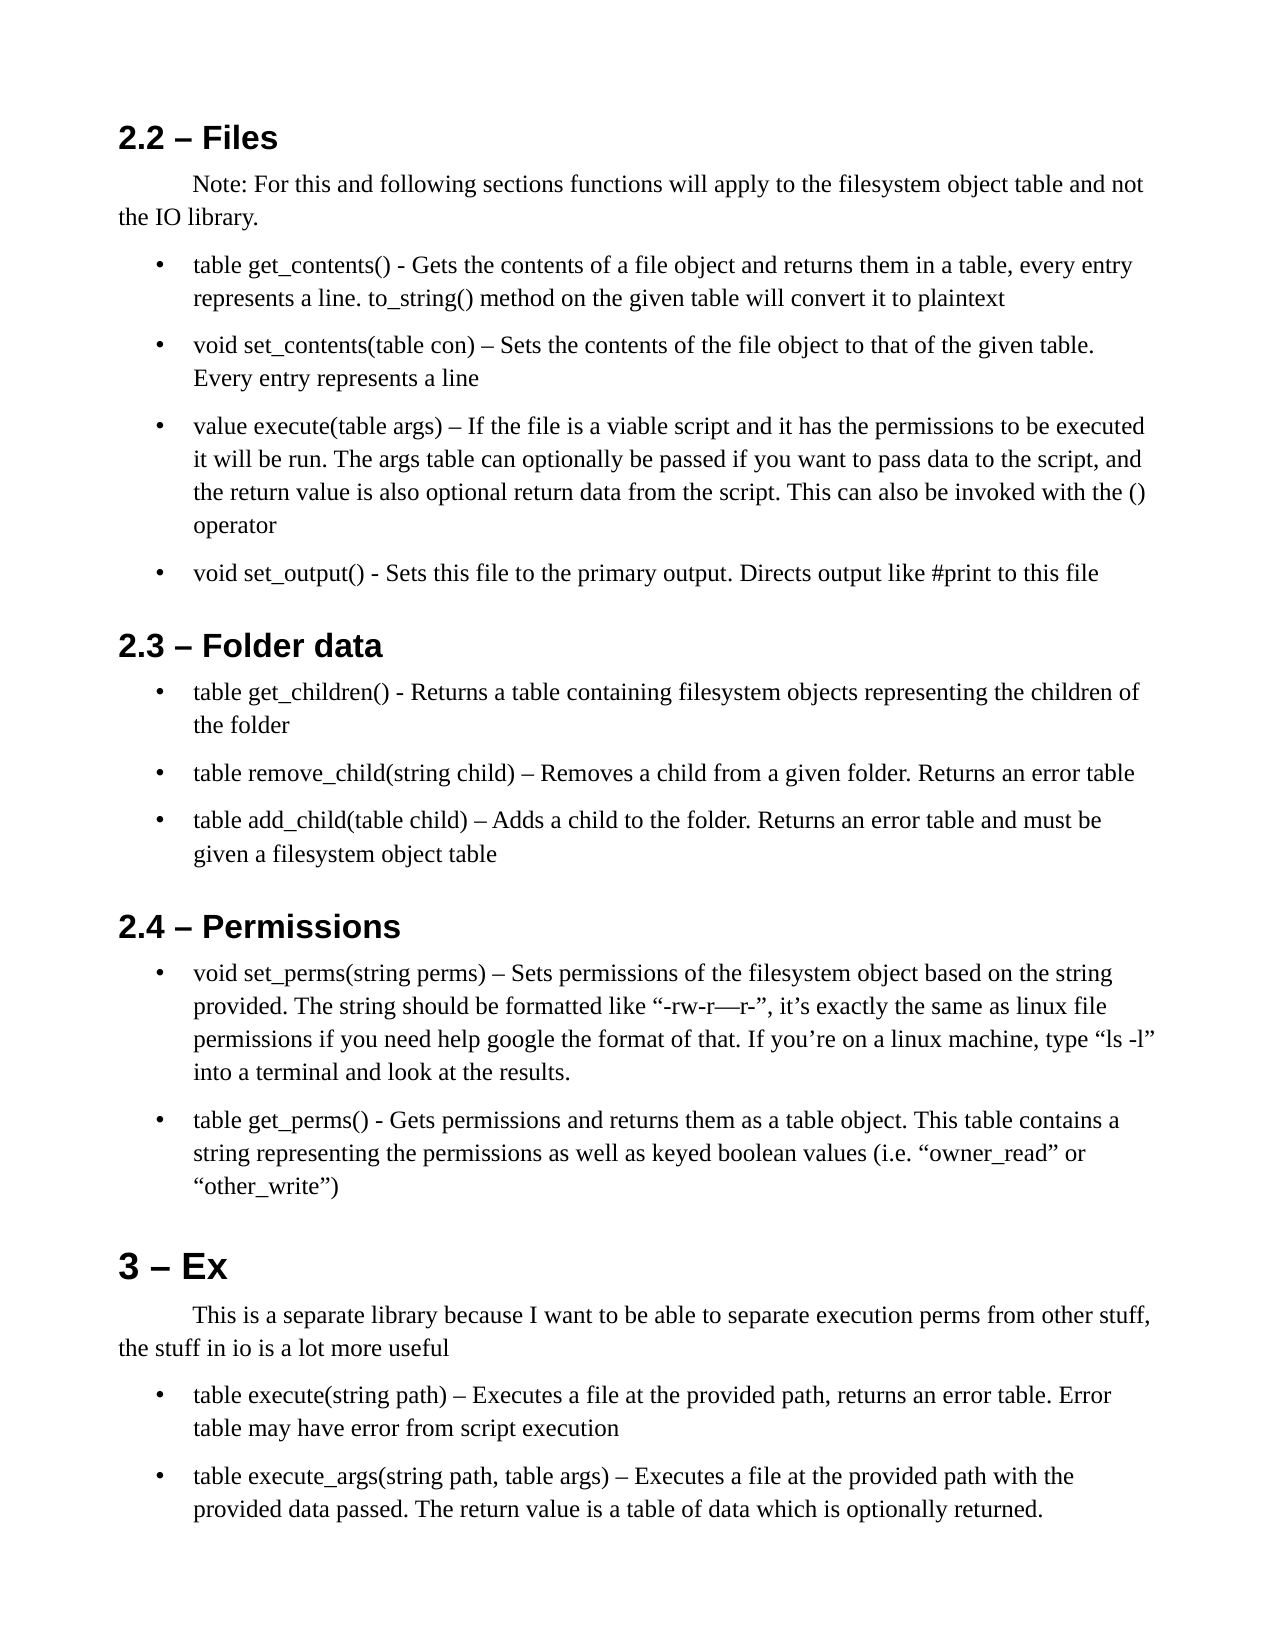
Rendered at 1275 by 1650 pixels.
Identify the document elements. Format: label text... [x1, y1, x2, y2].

text Note: For this and following sections functions will apply to the filesystem object table and not the IO library. [118, 169, 1157, 231]
list table get_contents() - Gets the contents of a file object and returns them in a table, every entry represents a line. to_string() method on the given table will convert it to plaintext [156, 250, 1157, 312]
list table add_child(table child) – Adds a child to the folder. Returns an error table and must be given a filesystem object table [156, 806, 1157, 867]
subtitle 2.3 – Folder data [118, 626, 1157, 665]
list table execute_args(string path, table args) – Executes a file at the provided path with the provided data passed. The return value is a table of data which is optionally returned. [156, 1461, 1157, 1523]
list table remove_child(string child) – Removes a child from a given folder. Returns an error table [156, 758, 1157, 787]
list void set_perms(string perms) – Sets permissions of the filesystem object based on the string provided. The string should be formatted like “-rw-r—r-”, it’s exactly the same as linux file permissions if you need help google the format of that. If you’re on a linux machine, type “ls -l” into a terminal and look at the results. [156, 958, 1157, 1086]
list table execute(string path) – Executes a file at the provided path, returns an error table. Error table may have error from script execution [156, 1380, 1157, 1442]
subtitle 2.4 – Permissions [118, 907, 1157, 946]
list void set_contents(table con) – Sets the contents of the file object to that of the given table. Every entry represents a line [156, 331, 1157, 392]
list table get_children() - Returns a table containing filesystem objects representing the children of the folder [156, 677, 1157, 739]
list value execute(table args) – If the file is a viable script and it has the permissions to be executed it will be run. The args table can optionally be passed if you want to pass data to the script, and the return value is also optional return data from the script. This can also be invoked with the () operator [156, 411, 1157, 539]
list void set_output() - Sets this file to the primary output. Directs output like #print to this file [156, 558, 1157, 587]
subtitle 2.2 – Files [118, 118, 1157, 157]
text This is a separate library because I want to be able to separate execution perms from other stuff, the stuff in io is a lot more useful [118, 1300, 1157, 1361]
list table get_perms() - Gets permissions and returns them as a table object. This table contains a string representing the permissions as well as keyed boolean values (i.e. “owner_read” or “other_write”) [156, 1105, 1157, 1200]
subtitle 3 – Ex [118, 1243, 1157, 1287]
